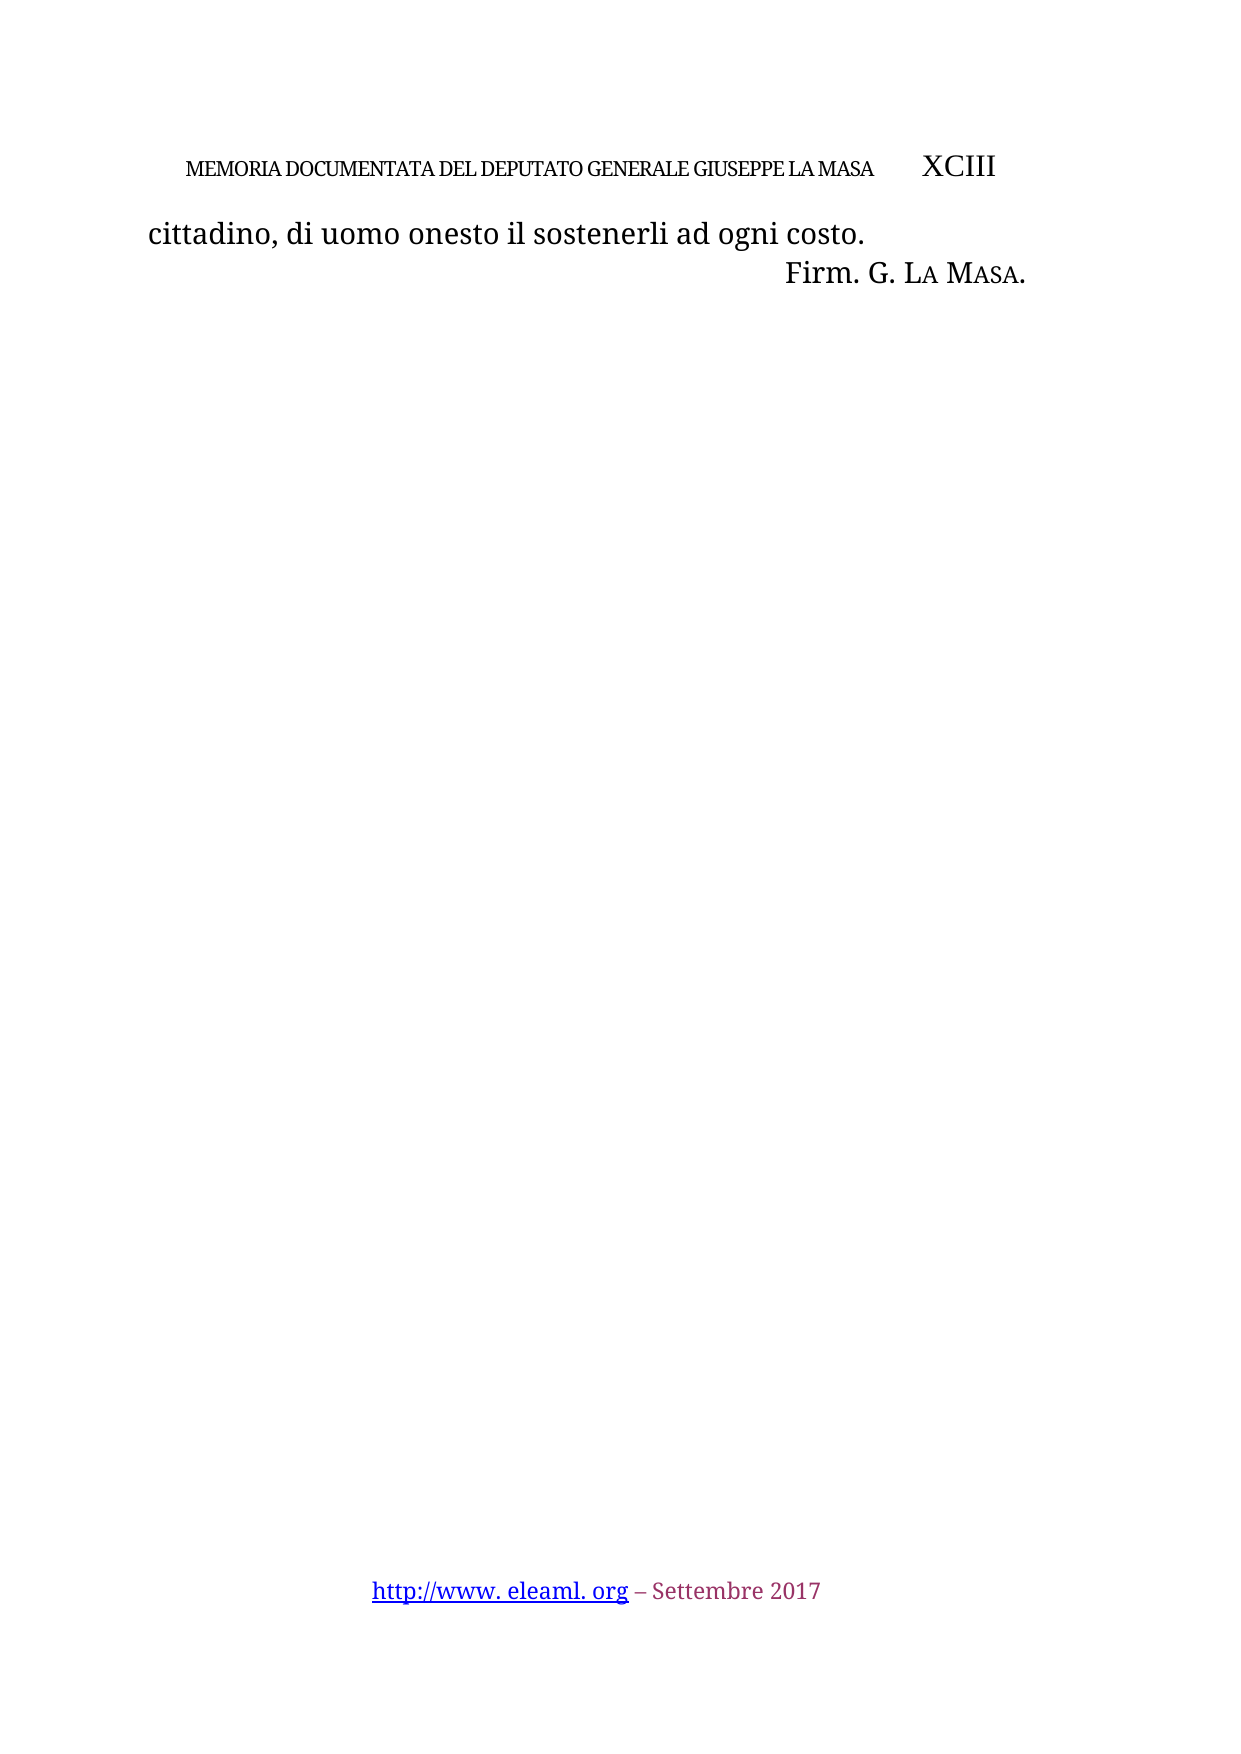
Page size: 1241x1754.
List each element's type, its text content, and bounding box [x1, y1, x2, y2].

text cittadino, di uomo onesto il sostenerli ad ogni costo. [148, 213, 1033, 253]
text Firm. G. La Masa. [148, 253, 1033, 292]
